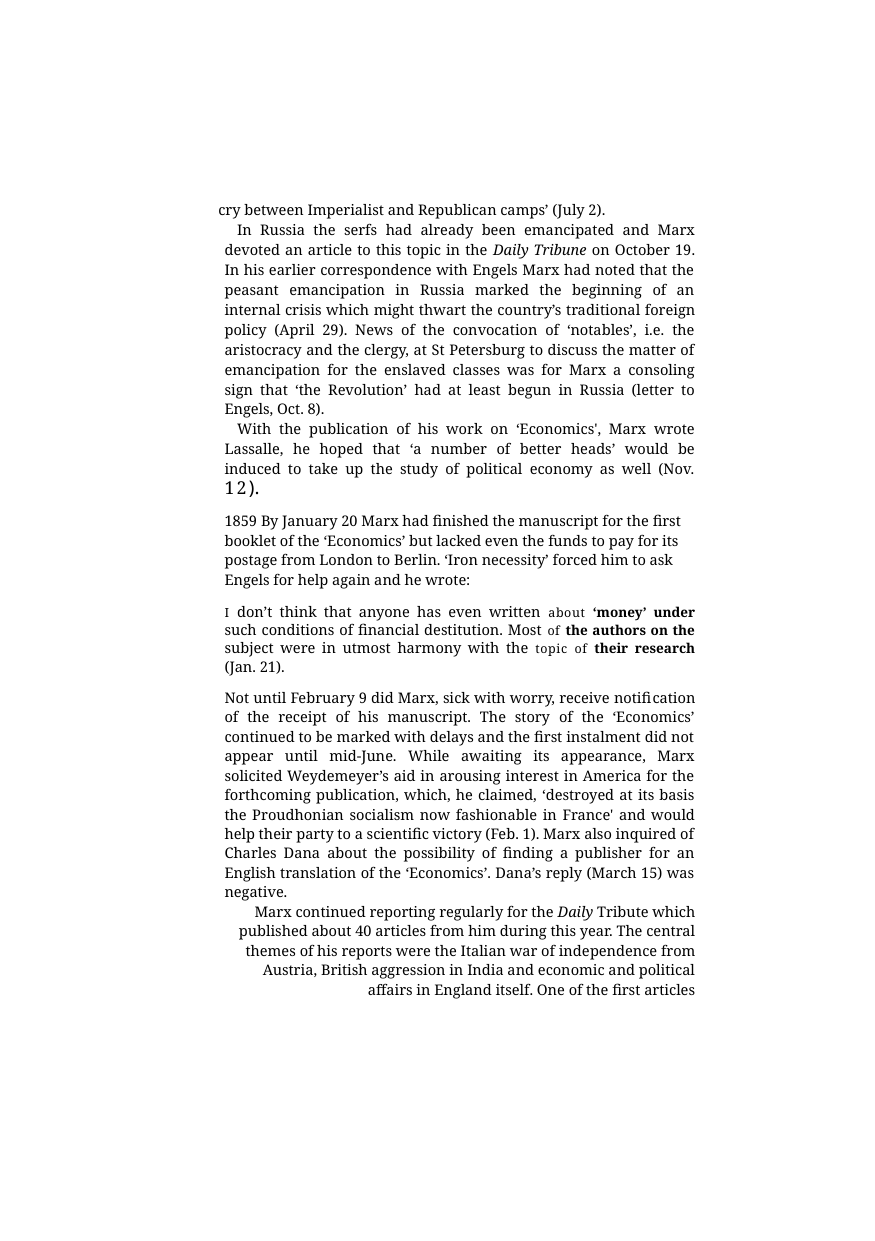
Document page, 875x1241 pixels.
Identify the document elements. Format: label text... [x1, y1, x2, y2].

text I don’t think that anyone has even written about ‘money’ under such conditions of financial destitution. Most of the authors on the subject were in utmost harmony with the topic of their research (Jan. 21). [224, 603, 695, 676]
text 1859 By January 20 Marx had finished the manuscript for the first booklet of the ‘Economics’ but lacked even the funds to pay for its postage from London to Berlin. ‘Iron necessity’ forced him to ask Engels for help again and he wrote: [224, 511, 695, 589]
text Not until February 9 did Marx, sick with worry, receive notifi­cation of the receipt of his manuscript. The story of the ‘Economics’ continued to be marked with delays and the first instalment did not appear until mid-June. While awaiting its appearance, Marx solicited Weydemeyer’s aid in arousing interest in America for the forthcoming publication, which, he claimed, ‘destroyed at its basis the Proudhonian socialism now fashionable in France' and would help their party to a scientific victory (Feb. 1). Marx also inquired of Charles Dana about the possibility of finding a publisher for an English translation of the ‘Economics’. Dana’s reply (March 15) was negative. [224, 688, 695, 902]
text In Russia the serfs had already been emancipated and Marx devoted an article to this topic in the Daily Tribune on October 19. In his earlier correspondence with Engels Marx had noted that the peasant emancipation in Russia marked the beginning of an internal crisis which might thwart the country’s tradi­tional foreign policy (April 29). News of the convocation of ‘notables’, i.e. the aristocracy and the clergy, at St Petersburg to discuss the matter of emancipation for the enslaved classes was for Marx a consoling sign that ‘the Revolution’ had at least begun in Russia (letter to Engels, Oct. 8). [224, 220, 695, 419]
text cry between Imperialist and Republican camps’ (July 2). [218, 200, 693, 220]
text Marx continued reporting regularly for the Daily Tribute which published about 40 articles from him during this year. The central themes of his reports were the Italian war of inde­pendence from Austria, British aggression in India and economic and political affairs in England itself. One of the first articles [224, 902, 695, 999]
text With the publication of his work on ‘Economics', Marx wrote Lassalle, he hoped that ‘a number of better heads’ would be induced to take up the study of political economy as well (Nov. 12). [224, 419, 695, 498]
